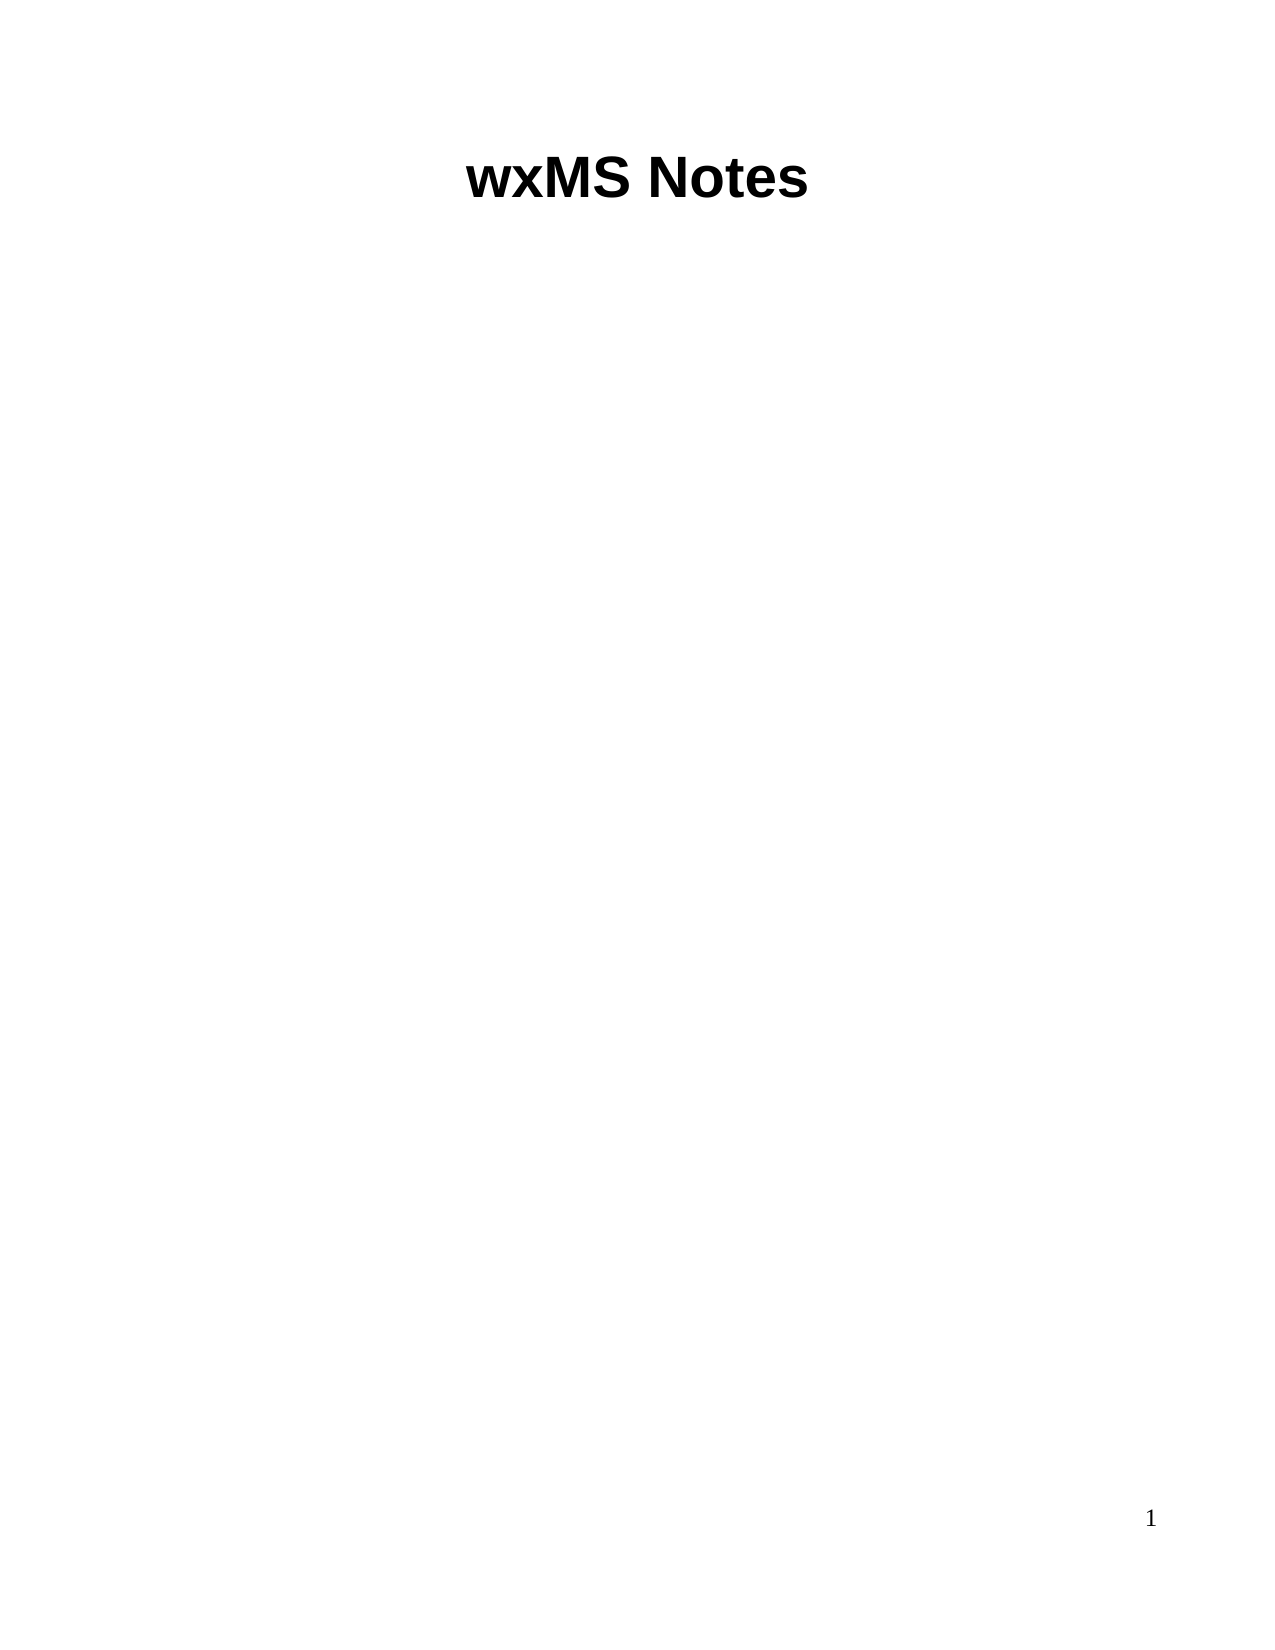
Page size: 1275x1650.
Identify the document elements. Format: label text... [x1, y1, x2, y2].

title wxMS Notes [118, 143, 1157, 210]
